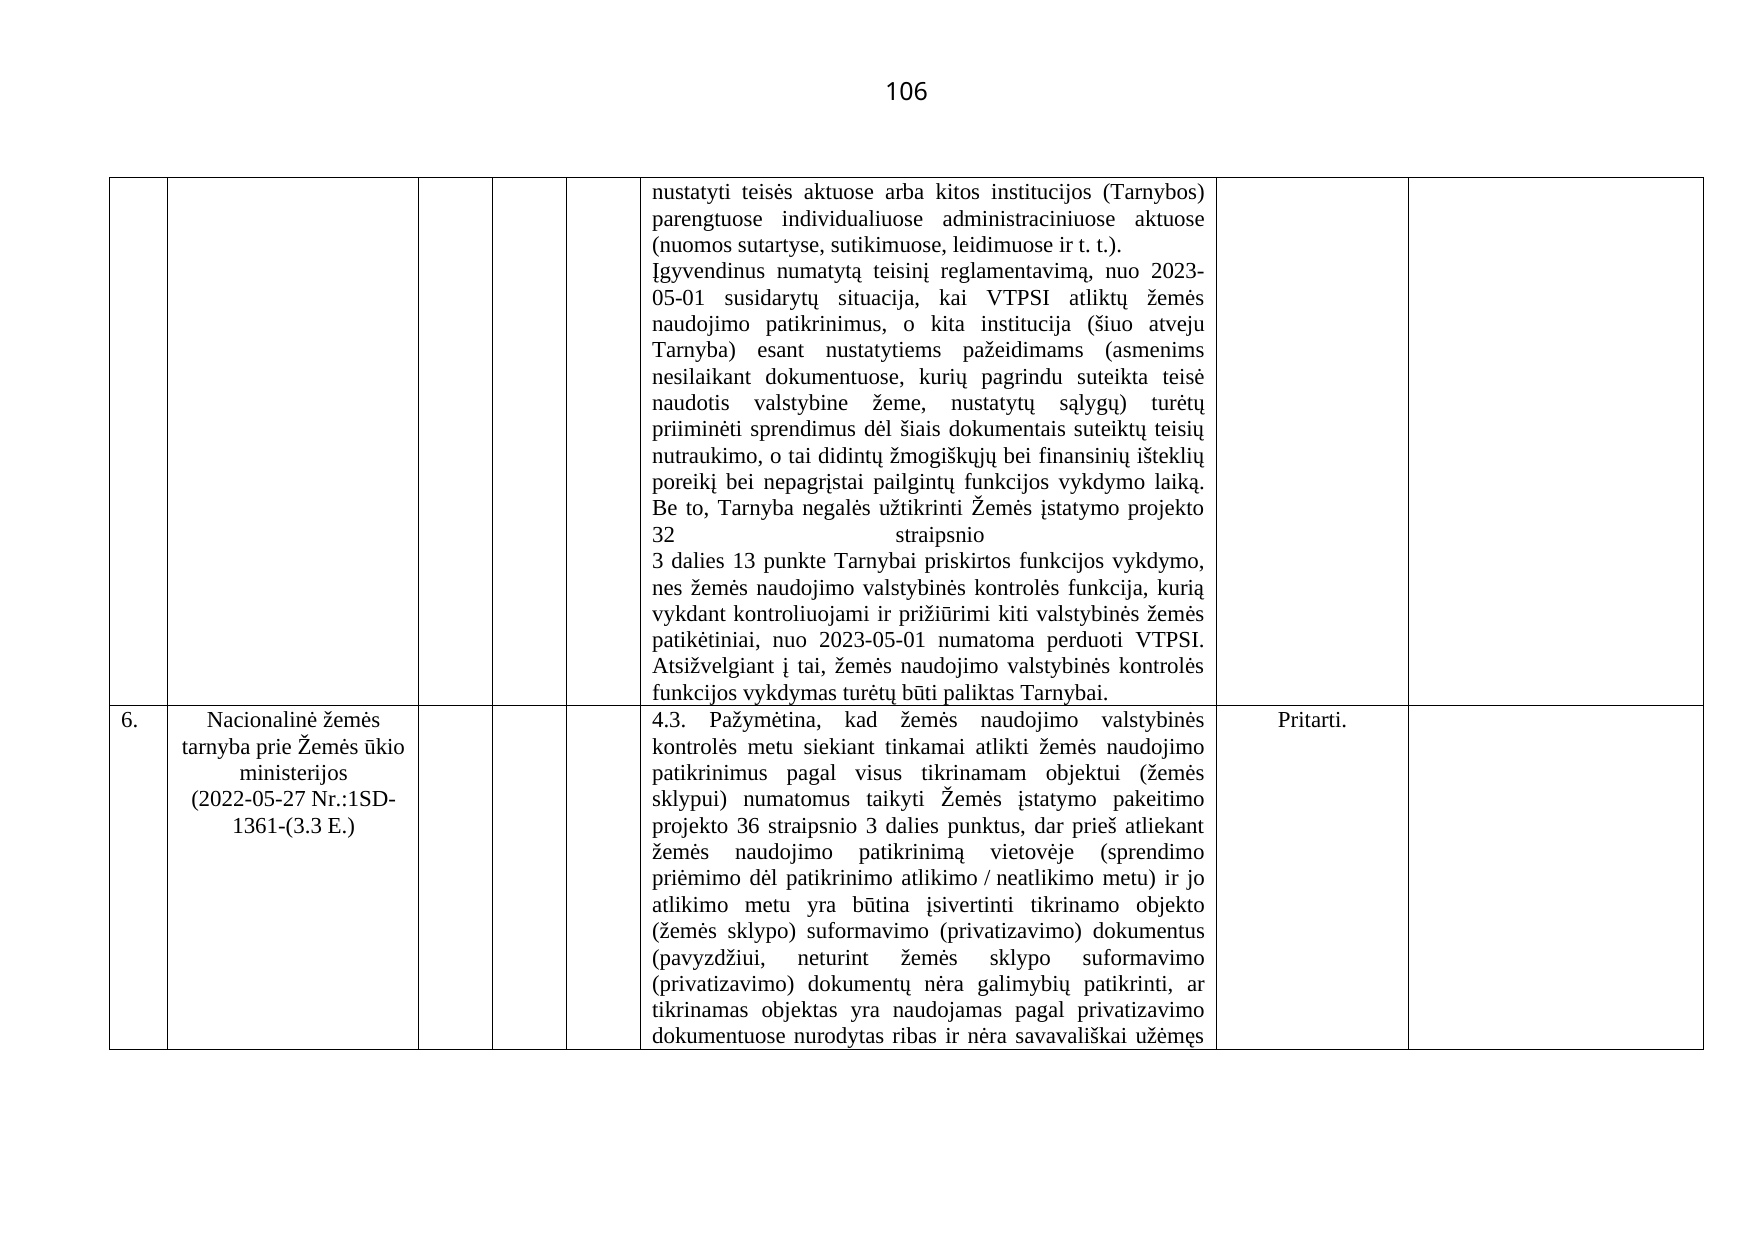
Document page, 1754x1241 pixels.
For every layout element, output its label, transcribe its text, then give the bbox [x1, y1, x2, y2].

table_cell Pritarti. [1217, 706, 1408, 1049]
table_cell [567, 178, 640, 705]
table_cell [110, 178, 167, 705]
table_cell [493, 178, 566, 705]
table_cell [419, 706, 492, 1049]
table_cell 6. [110, 706, 167, 1049]
table_cell Nacionalinė žemės tarnyba prie Žemės ūkio ministerijos (2022-05-27 Nr.:1SD-1361-(3.3 E.) [168, 706, 418, 1049]
table_cell [1409, 178, 1703, 705]
table_cell [419, 178, 492, 705]
table_cell [1409, 706, 1703, 1049]
table_cell 4.3. Pažymėtina, kad žemės naudojimo valstybinės kontrolės metu siekiant tinkamai atlikti žemės naudojimo patikrinimus pagal visus tikrinamam objektui (žemės sklypui) numatomus taikyti Žemės įstatymo pakeitimo projekto 36 straipsnio 3 dalies punktus, dar prieš atliekant žemės naudojimo patikrinimą vietovėje (sprendimo priėmimo dėl patikrinimo atlikimo / neatlikimo metu) ir jo atlikimo metu yra būtina įsivertinti tikrinamo objekto (žemės sklypo) suformavimo (privatizavimo) dokumentus (pavyzdžiui, neturint žemės sklypo suformavimo (privatizavimo) dokumentų nėra galimybių patikrinti, ar tikrinamas objektas yra naudojamas pagal privatizavimo dokumentuose nurodytas ribas ir nėra savavališkai užėmęs [641, 706, 1216, 1049]
table_cell [168, 178, 418, 705]
table_cell [1217, 178, 1408, 705]
table_cell nustatyti teisės aktuose arba kitos institucijos (Tarnybos) parengtuose individualiuose administraciniuose aktuose (nuomos sutartyse, sutikimuose, leidimuose ir t. t.). Įgyvendinus numatytą teisinį reglamentavimą, nuo 2023-05-01 susidarytų situacija, kai VTPSI atliktų žemės naudojimo patikrinimus, o kita institucija (šiuo atveju Tarnyba) esant nustatytiems pažeidimams (asmenims nesilaikant dokumentuose, kurių pagrindu suteikta teisė naudotis valstybine žeme, nustatytų sąlygų) turėtų priiminėti sprendimus dėl šiais dokumentais suteiktų teisių nutraukimo, o tai didintų žmogiškųjų bei finansinių išteklių poreikį bei nepagrįstai pailgintų funkcijos vykdymo laiką. Be to, Tarnyba negalės užtikrinti Žemės įstatymo projekto 32 straipsnio 3 dalies 13 punkte Tarnybai priskirtos funkcijos vykdymo, nes žemės naudojimo valstybinės kontrolės funkcija, kurią vykdant kontroliuojami ir prižiūrimi kiti valstybinės žemės patikėtiniai, nuo 2023-05-01 numatoma perduoti VTPSI. Atsižvelgiant į tai, žemės naudojimo valstybinės kontrolės funkcijos vykdymas turėtų būti paliktas Tarnybai. [641, 178, 1216, 705]
table_cell [567, 706, 640, 1049]
table_cell [493, 706, 566, 1049]
